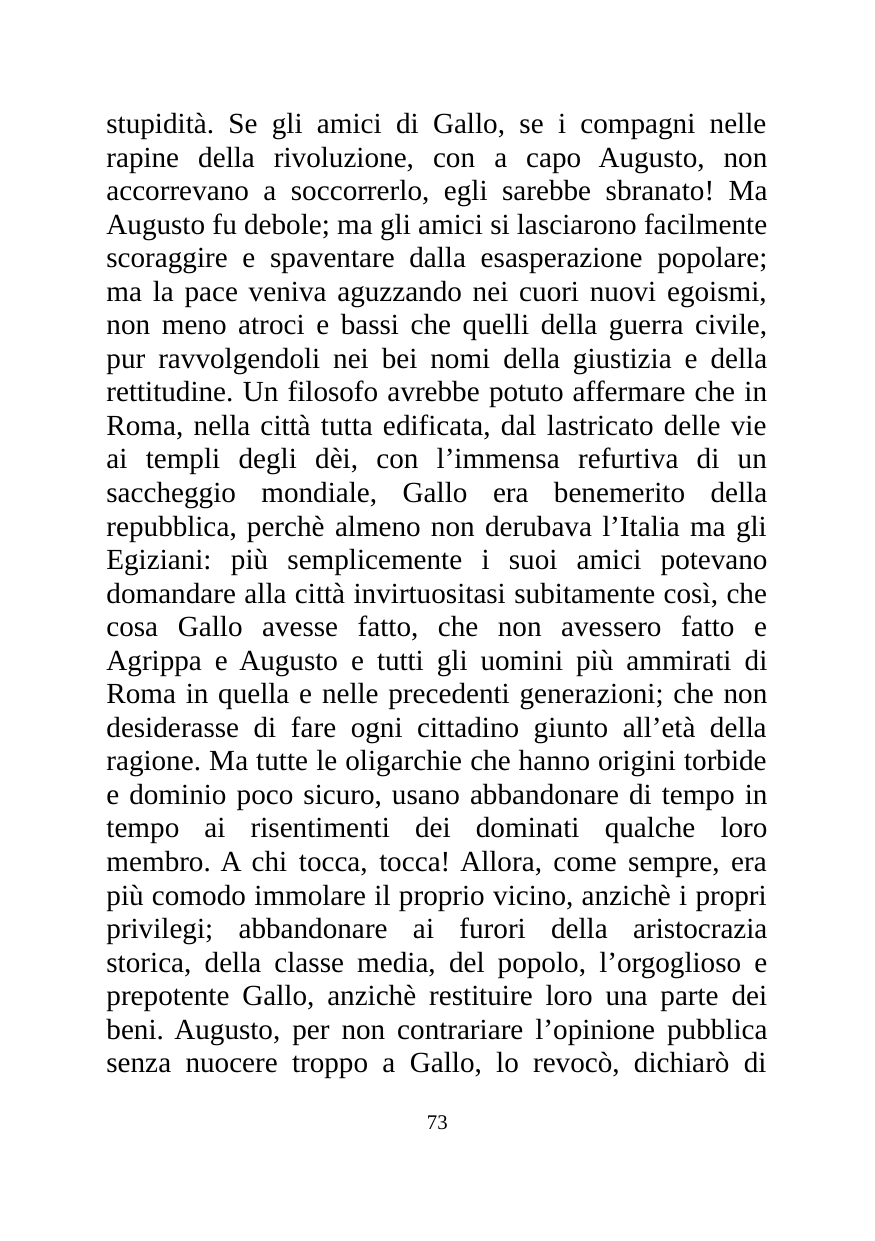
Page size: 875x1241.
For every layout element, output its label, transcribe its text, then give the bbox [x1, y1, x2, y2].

text stupidità. Se gli amici di Gallo, se i compagni nelle rapine della rivoluzione, con a capo Augusto, non accorrevano a soccorrerlo, egli sarebbe sbranato! Ma Augusto fu debole; ma gli amici si lasciarono facilmente scoraggire e spaventare dalla esasperazione popolare; ma la pace veniva aguzzando nei cuori nuovi egoismi, non meno atroci e bassi che quelli della guerra civile, pur ravvolgendoli nei bei nomi della giustizia e della rettitudine. Un filosofo avrebbe potuto affermare che in Roma, nella città tutta edificata, dal lastricato delle vie ai templi degli dèi, con l’immensa refurtiva di un saccheggio mondiale, Gallo era benemerito della repubblica, perchè almeno non derubava l’Italia ma gli Egiziani: più semplicemente i suoi amici potevano domandare alla città invirtuositasi subitamente così, che cosa Gallo avesse fatto, che non avessero fatto e Agrippa e Augusto e tutti gli uomini più ammirati di Roma in quella e nelle precedenti generazioni; che non desiderasse di fare ogni cittadino giunto all’età della ragione. Ma tutte le oligarchie che hanno origini torbide e dominio poco sicuro, usano abbandonare di tempo in tempo ai risentimenti dei dominati qualche loro membro. A chi tocca, tocca! Allora, come sempre, era più comodo immolare il proprio vicino, anzichè i propri privilegi; abbandonare ai furori della aristocrazia storica, della classe media, del popolo, l’orgoglioso e prepotente Gallo, anzichè restituire loro una parte dei beni. Augusto, per non contrariare l’opinione pubblica senza nuocere troppo a Gallo, lo revocò, dichiarò di [106, 106, 768, 1079]
